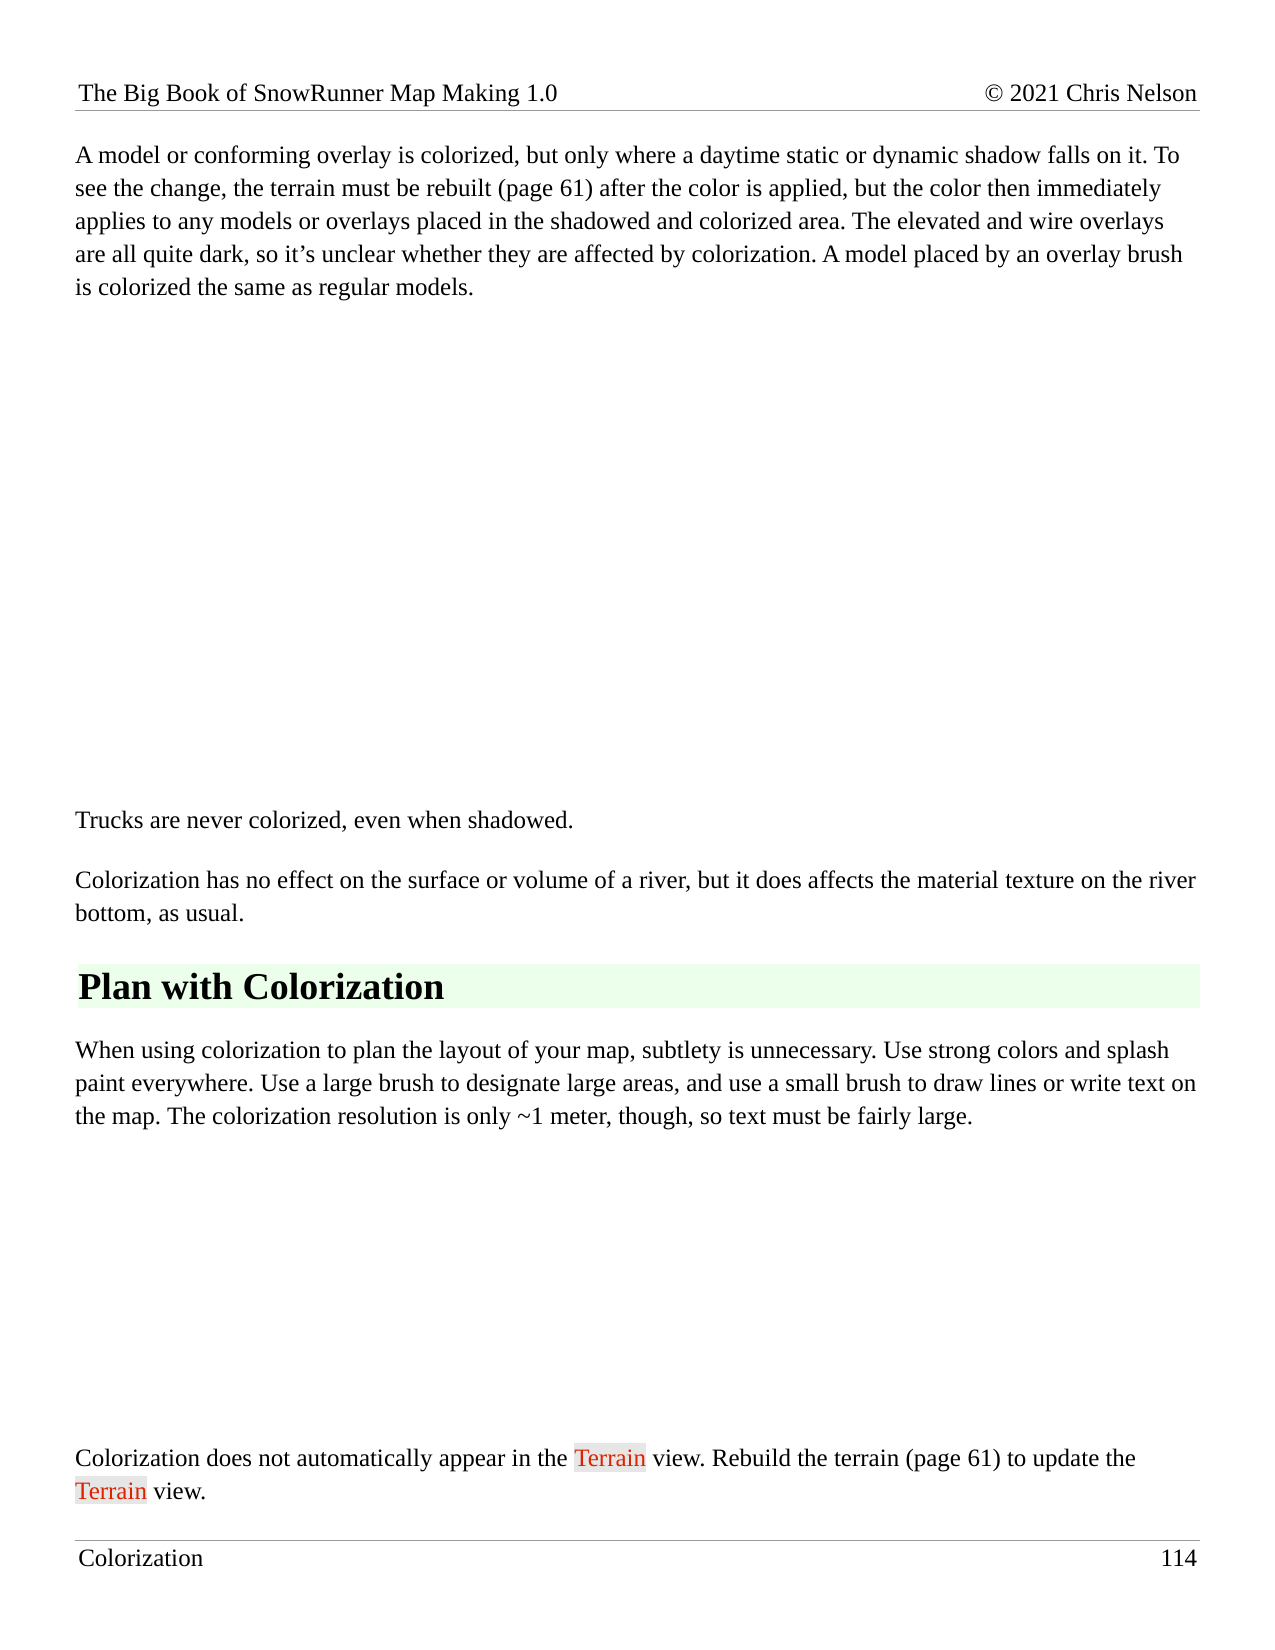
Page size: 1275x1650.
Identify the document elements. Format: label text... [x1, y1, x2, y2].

text When using colorization to plan the layout of your map, subtlety is unnecessary. Use strong colors and splash paint everywhere. Use a large brush to designate large areas, and use a small brush to draw lines or write text on the map. The colorization resolution is only ~1 meter, though, so text must be fairly large. [75, 1035, 1200, 1129]
text Colorization does not automatically appear in the Terrain view. Rebuild the terrain (page 61) to update the Terrain view. [75, 1443, 1200, 1504]
text Colorization has no effect on the surface or volume of a river, but it does affects the material texture on the river bottom, as usual. [75, 865, 1200, 927]
text A model or conforming overlay is colorized, but only where a daytime static or dynamic shadow falls on it. To see the change, the terrain must be rebuilt (page 61) after the color is applied, but the color then immediately applies to any models or overlays placed in the shadowed and colorized area. The elevated and wire overlays are all quite dark, so it’s unclear whether they are affected by colorization. A model placed by an overlay brush is colorized the same as regular models. [75, 140, 1200, 301]
subtitle Plan with Colorization [78, 964, 1200, 1008]
text Trucks are never colorized, even when shadowed. [75, 805, 1200, 834]
